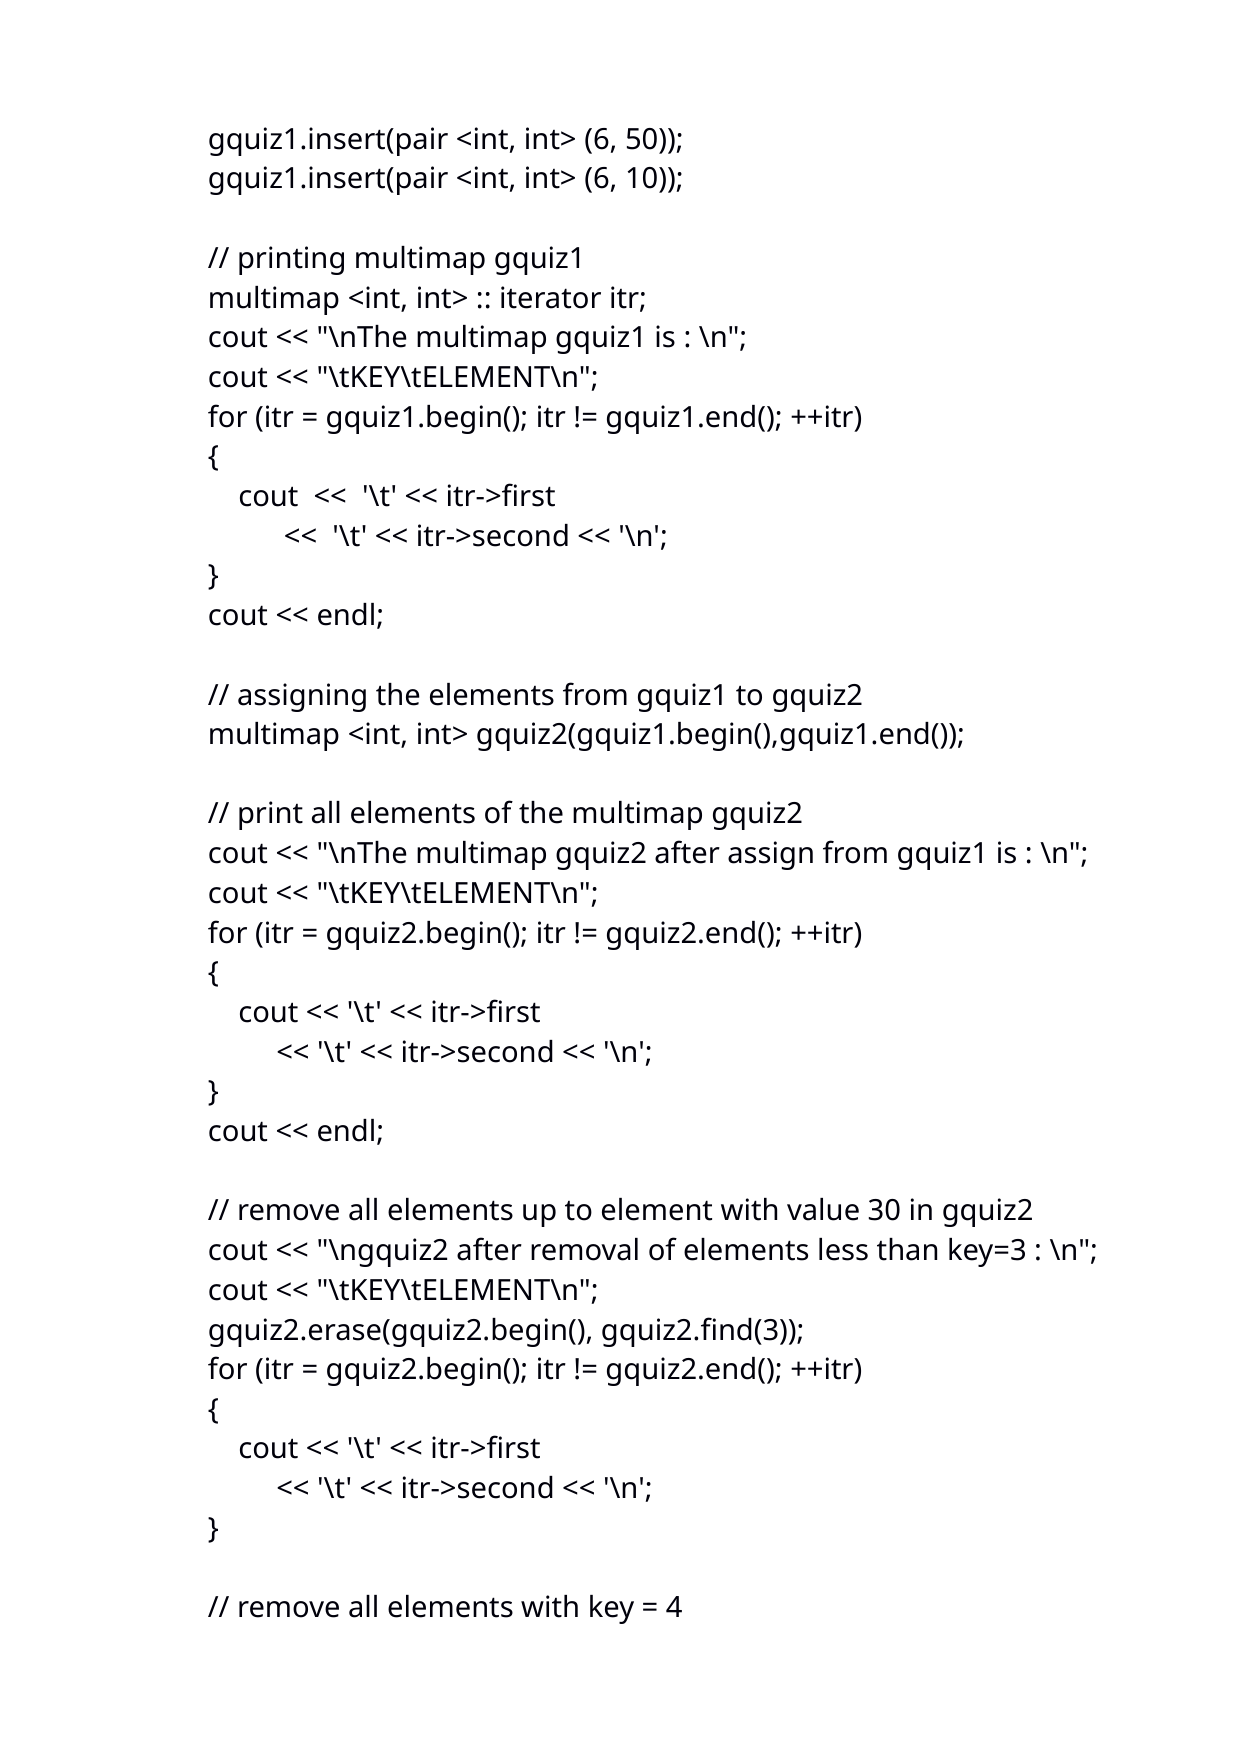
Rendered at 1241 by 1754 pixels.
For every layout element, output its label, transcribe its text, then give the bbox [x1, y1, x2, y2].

text << '\t' << itr->second << '\n'; [177, 1467, 1152, 1507]
text for (itr = gquiz2.begin(); itr != gquiz2.end(); ++itr) [177, 912, 1152, 952]
text } [177, 1507, 1152, 1547]
text << '\t' << itr->second << '\n'; [177, 515, 1152, 555]
text cout << '\t' << itr->first [177, 475, 1152, 515]
text cout << "\tKEY\tELEMENT\n"; [177, 1269, 1152, 1309]
text // printing multimap gquiz1 [177, 237, 1152, 277]
text cout << endl; [177, 594, 1152, 634]
text { [177, 436, 1152, 475]
text // assigning the elements from gquiz1 to gquiz2 [177, 674, 1152, 713]
text { [177, 952, 1152, 991]
text // print all elements of the multimap gquiz2 [177, 793, 1152, 832]
text } [177, 555, 1152, 594]
text cout << "\tKEY\tELEMENT\n"; [177, 872, 1152, 912]
text gquiz1.insert(pair <int, int> (6, 10)); [177, 158, 1152, 197]
text cout << "\tKEY\tELEMENT\n"; [177, 356, 1152, 396]
text gquiz1.insert(pair <int, int> (6, 50)); [177, 118, 1152, 158]
text cout << '\t' << itr->first [177, 991, 1152, 1031]
text } [177, 1071, 1152, 1110]
text << '\t' << itr->second << '\n'; [177, 1031, 1152, 1071]
text cout << "\ngquiz2 after removal of elements less than key=3 : \n"; [177, 1229, 1152, 1269]
text cout << '\t' << itr->first [177, 1428, 1152, 1467]
text cout << endl; [177, 1110, 1152, 1150]
text { [177, 1388, 1152, 1428]
text multimap <int, int> :: iterator itr; [177, 277, 1152, 317]
text cout << "\nThe multimap gquiz2 after assign from gquiz1 is : \n"; [177, 832, 1152, 872]
text gquiz2.erase(gquiz2.begin(), gquiz2.find(3)); [177, 1309, 1152, 1348]
text multimap <int, int> gquiz2(gquiz1.begin(),gquiz1.end()); [177, 713, 1152, 753]
text for (itr = gquiz1.begin(); itr != gquiz1.end(); ++itr) [177, 396, 1152, 436]
text // remove all elements with key = 4 [177, 1587, 1152, 1626]
text cout << "\nThe multimap gquiz1 is : \n"; [177, 317, 1152, 356]
text // remove all elements up to element with value 30 in gquiz2 [177, 1190, 1152, 1229]
text for (itr = gquiz2.begin(); itr != gquiz2.end(); ++itr) [177, 1348, 1152, 1388]
